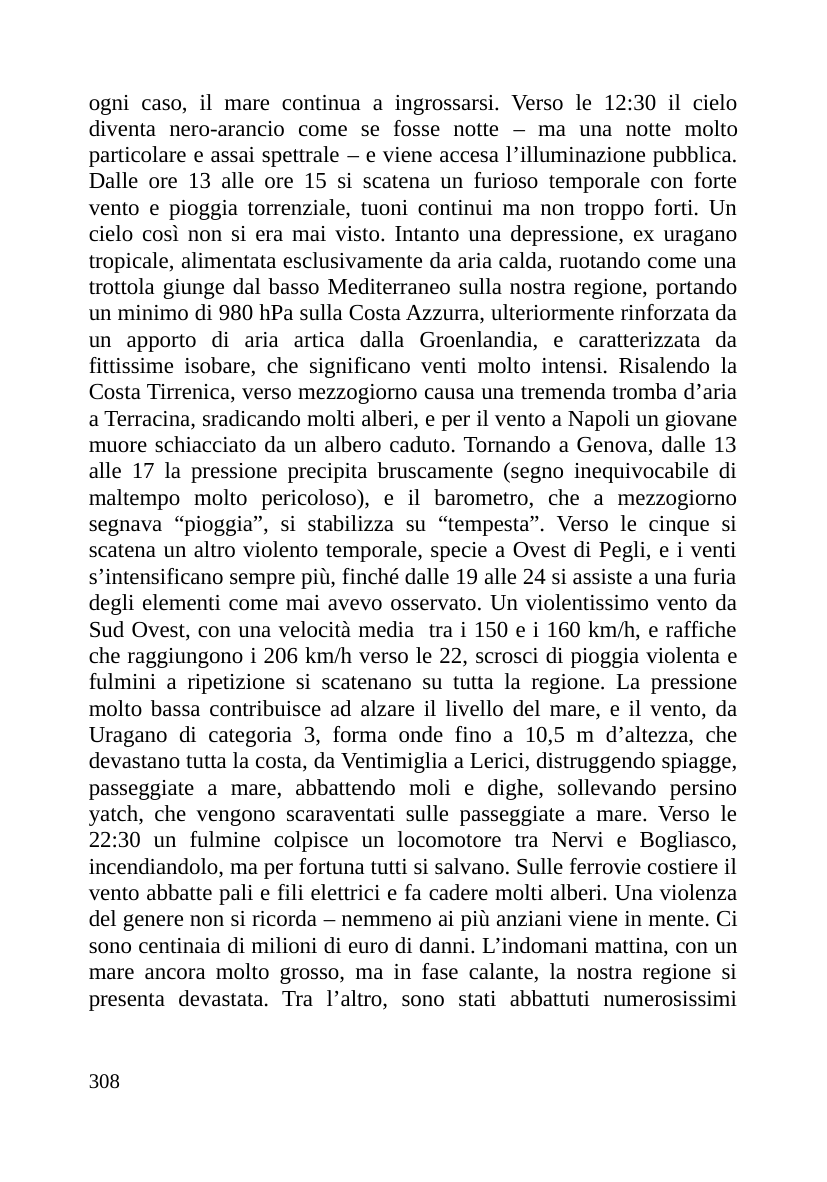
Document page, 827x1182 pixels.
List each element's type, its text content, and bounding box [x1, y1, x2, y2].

text ogni caso, il mare continua a ingrossarsi. Verso le 12:30 il cielo diventa nero-arancio come se fosse notte ‒ ma una notte molto particolare e assai spettrale ‒ e viene accesa l’illuminazione pubblica. Dalle ore 13 alle ore 15 si scatena un furioso temporale con forte vento e pioggia torrenziale, tuoni continui ma non troppo forti. Un cielo così non si era mai visto. Intanto una depressione, ex uragano tropicale, alimentata esclusivamente da aria calda, ruotando come una trottola giunge dal basso Mediterraneo sulla nostra regione, portando un minimo di 980 hPa sulla Costa Azzurra, ulteriormente rinforzata da un apporto di aria artica dalla Groenlandia, e caratterizzata da fittissime isobare, che significano venti molto intensi. Risalendo la Costa Tirrenica, verso mezzogiorno causa una tremenda tromba d’aria a Terracina, sradicando molti alberi, e per il vento a Napoli un giovane muore schiacciato da un albero caduto. Tornando a Genova, dalle 13 alle 17 la pressione precipita bruscamente (segno inequivocabile di maltempo molto pericoloso), e il barometro, che a mezzogiorno segnava “pioggia”, si stabilizza su “tempesta”. Verso le cinque si scatena un altro violento temporale, specie a Ovest di Pegli, e i venti s’intensificano sempre più, finché dalle 19 alle 24 si assiste a una furia degli elementi come mai avevo osservato. Un violentissimo vento da Sud Ovest, con una velocità media tra i 150 e i 160 km/h, e raffiche che raggiungono i 206 km/h verso le 22, scrosci di pioggia violenta e fulmini a ripetizione si scatenano su tutta la regione. La pressione molto bassa contribuisce ad alzare il livello del mare, e il vento, da Uragano di categoria 3, forma onde fino a 10,5 m d’altezza, che devastano tutta la costa, da Ventimiglia a Lerici, distruggendo spiagge, passeggiate a mare, abbattendo moli e dighe, sollevando persino yatch, che vengono scaraventati sulle passeggiate a mare. Verso le 22:30 un fulmine colpisce un locomotore tra Nervi e Bogliasco, incendiandolo, ma per fortuna tutti si salvano. Sulle ferrovie costiere il vento abbatte pali e fili elettrici e fa cadere molti alberi. Una violenza del genere non si ricorda ‒ nemmeno ai più anziani viene in mente. Ci sono centinaia di milioni di euro di danni. L’indomani mattina, con un mare ancora molto grosso, ma in fase calante, la nostra regione si presenta devastata. Tra l’altro, sono stati abbattuti numerosissimi [88, 88, 738, 1011]
